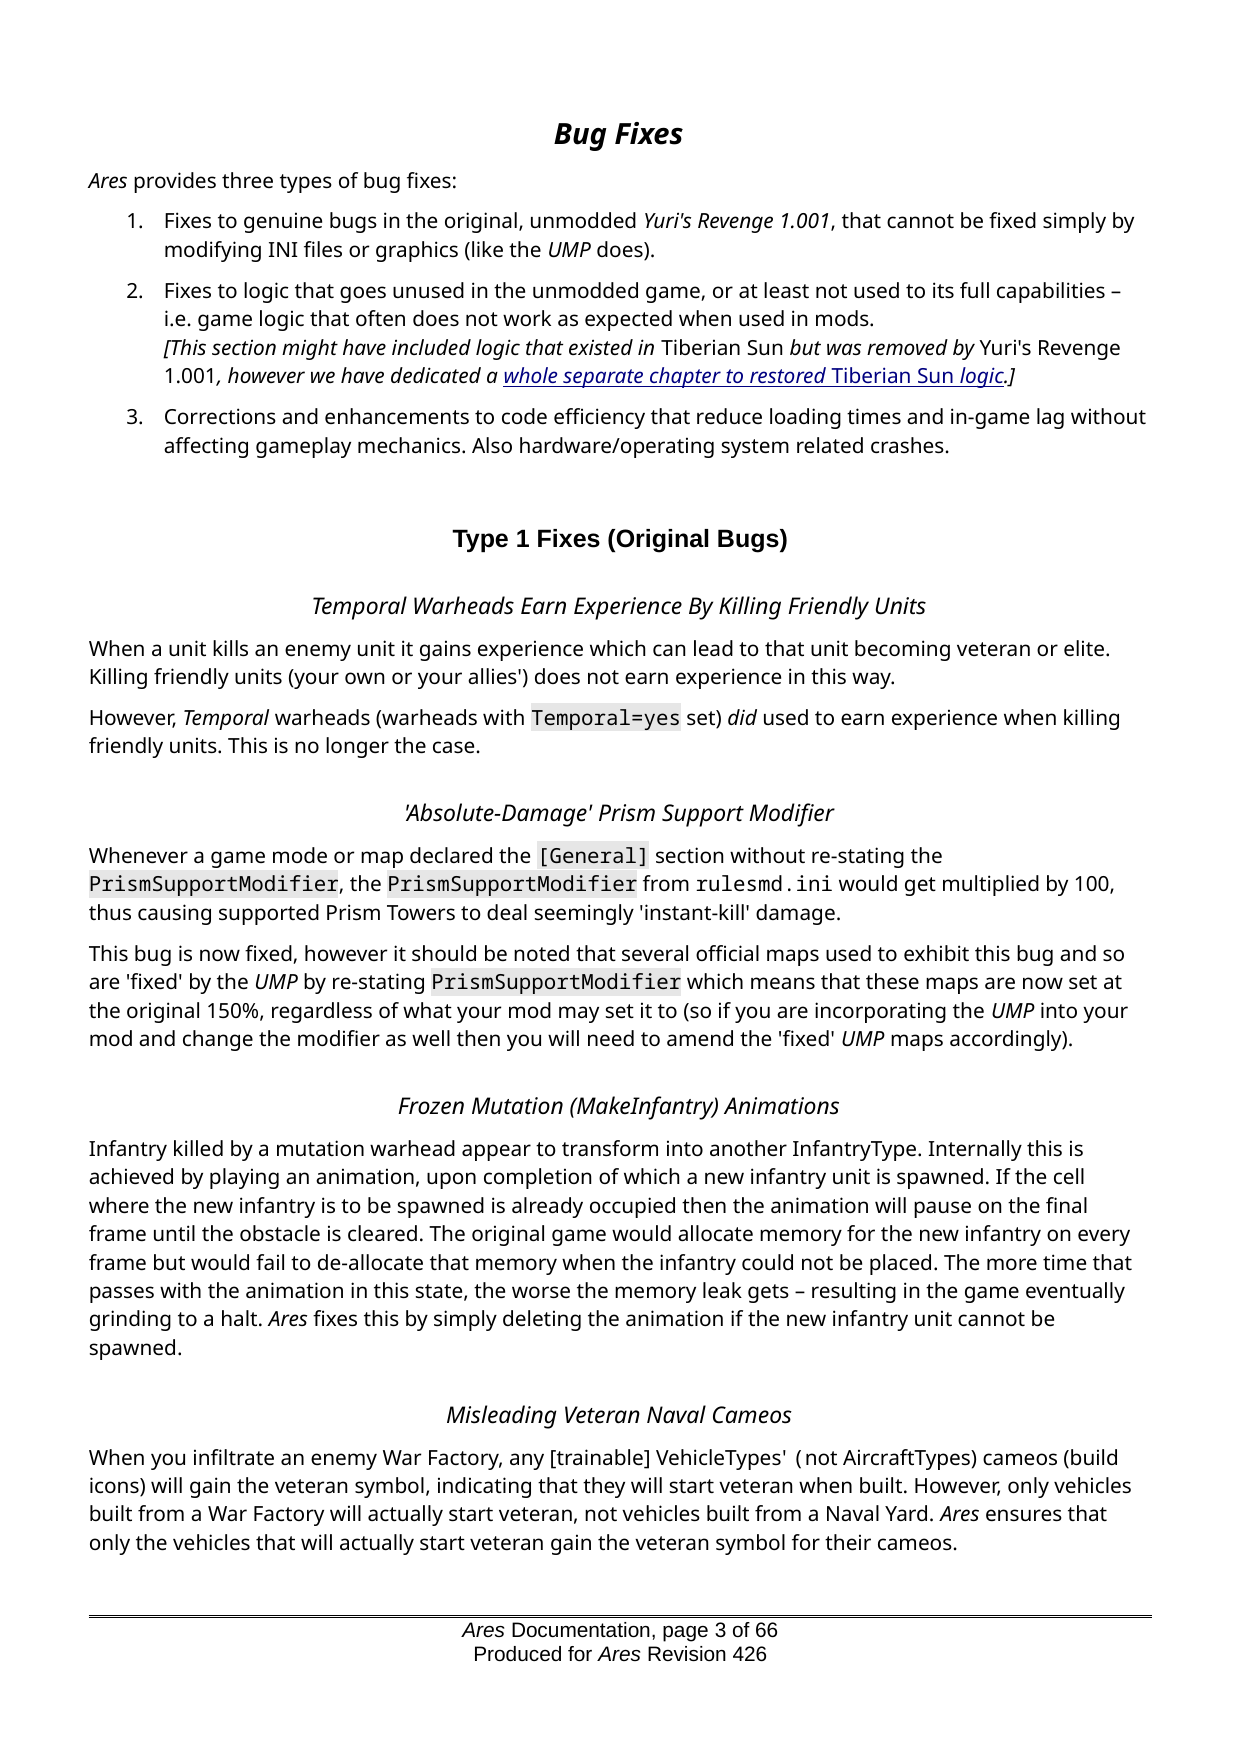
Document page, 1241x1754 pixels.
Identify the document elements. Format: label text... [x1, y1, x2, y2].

text Infantry killed by a mutation warhead appear to transform into another InfantryType. Internally this is achieved by playing an animation, upon completion of which a new infantry unit is spawned. If the cell where the new infantry is to be spawned is already occupied then the animation will pause on the final frame until the obstacle is cleared. The original game would allocate memory for the new infantry on every frame but would fail to de-allocate that memory when the infantry could not be placed. The more time that passes with the animation in this state, the worse the memory leak gets – resulting in the game eventually grinding to a halt. Ares fixes this by simply deleting the animation if the new infantry unit cannot be spawned. [88, 1134, 1152, 1361]
text Whenever a game mode or map declared the [General] section without re-stating the PrismSupportModifier, the PrismSupportModifier from rulesmd.ini would get multiplied by 100, thus causing supported Prism Towers to deal seemingly 'instant-kill' damage. [88, 841, 1152, 926]
list Corrections and enhancements to code efficiency that reduce loading times and in-game lag without affecting gameplay mechanics. Also hardware/operating system related crashes. [126, 402, 1152, 459]
subtitle Type 1 Fixes (Original Bugs) [88, 524, 1152, 553]
text However, Temporal warheads (warheads with Temporal=yes set) did used to earn experience when killing friendly units. This is no longer the case. [88, 703, 1152, 760]
subtitle Frozen Mutation (MakeInfantry) Animations [88, 1090, 1152, 1121]
text When a unit kills an enemy unit it gains experience which can lead to that unit becoming veteran or elite. Killing friendly units (your own or your allies') does not earn experience in this way. [88, 634, 1152, 691]
text This bug is now fixed, however it should be noted that several official maps used to exhibit this bug and so are 'fixed' by the UMP by re-stating PrismSupportModifier which means that these maps are now set at the original 150%, regardless of what your mod may set it to (so if you are incorporating the UMP into your mod and change the modifier as well then you will need to amend the 'fixed' UMP maps accordingly). [88, 939, 1152, 1053]
subtitle Bug Fixes [88, 113, 1152, 153]
subtitle 'Absolute-Damage' Prism Support Modifier [88, 797, 1152, 829]
list Fixes to genuine bugs in the original, unmodded Yuri's Revenge 1.001, that cannot be fixed simply by modifying INI files or graphics (like the UMP does). [126, 207, 1152, 263]
subtitle Misleading Veteran Naval Cameos [88, 1399, 1152, 1430]
list Fixes to logic that goes unused in the unmodded game, or at least not used to its full capabilities – i.e. game logic that often does not work as expected when used in mods. [This section might have included logic that existed in Tiberian Sun but was removed by Yuri's Revenge 1.001, however we have dedicated a whole separate chapter to restored Tiberian Sun logic.] [126, 276, 1152, 390]
text Ares provides three types of bug fixes: [88, 166, 1152, 194]
text When you infiltrate an enemy War Factory, any [trainable] VehicleTypes' (not AircraftTypes) cameos (build icons) will gain the veteran symbol, indicating that they will start veteran when built. However, only vehicles built from a War Factory will actually start veteran, not vehicles built from a Naval Yard. Ares ensures that only the vehicles that will actually start veteran gain the veteran symbol for their cameos. [88, 1443, 1152, 1556]
subtitle Temporal Warheads Earn Experience By Killing Friendly Units [88, 590, 1152, 621]
